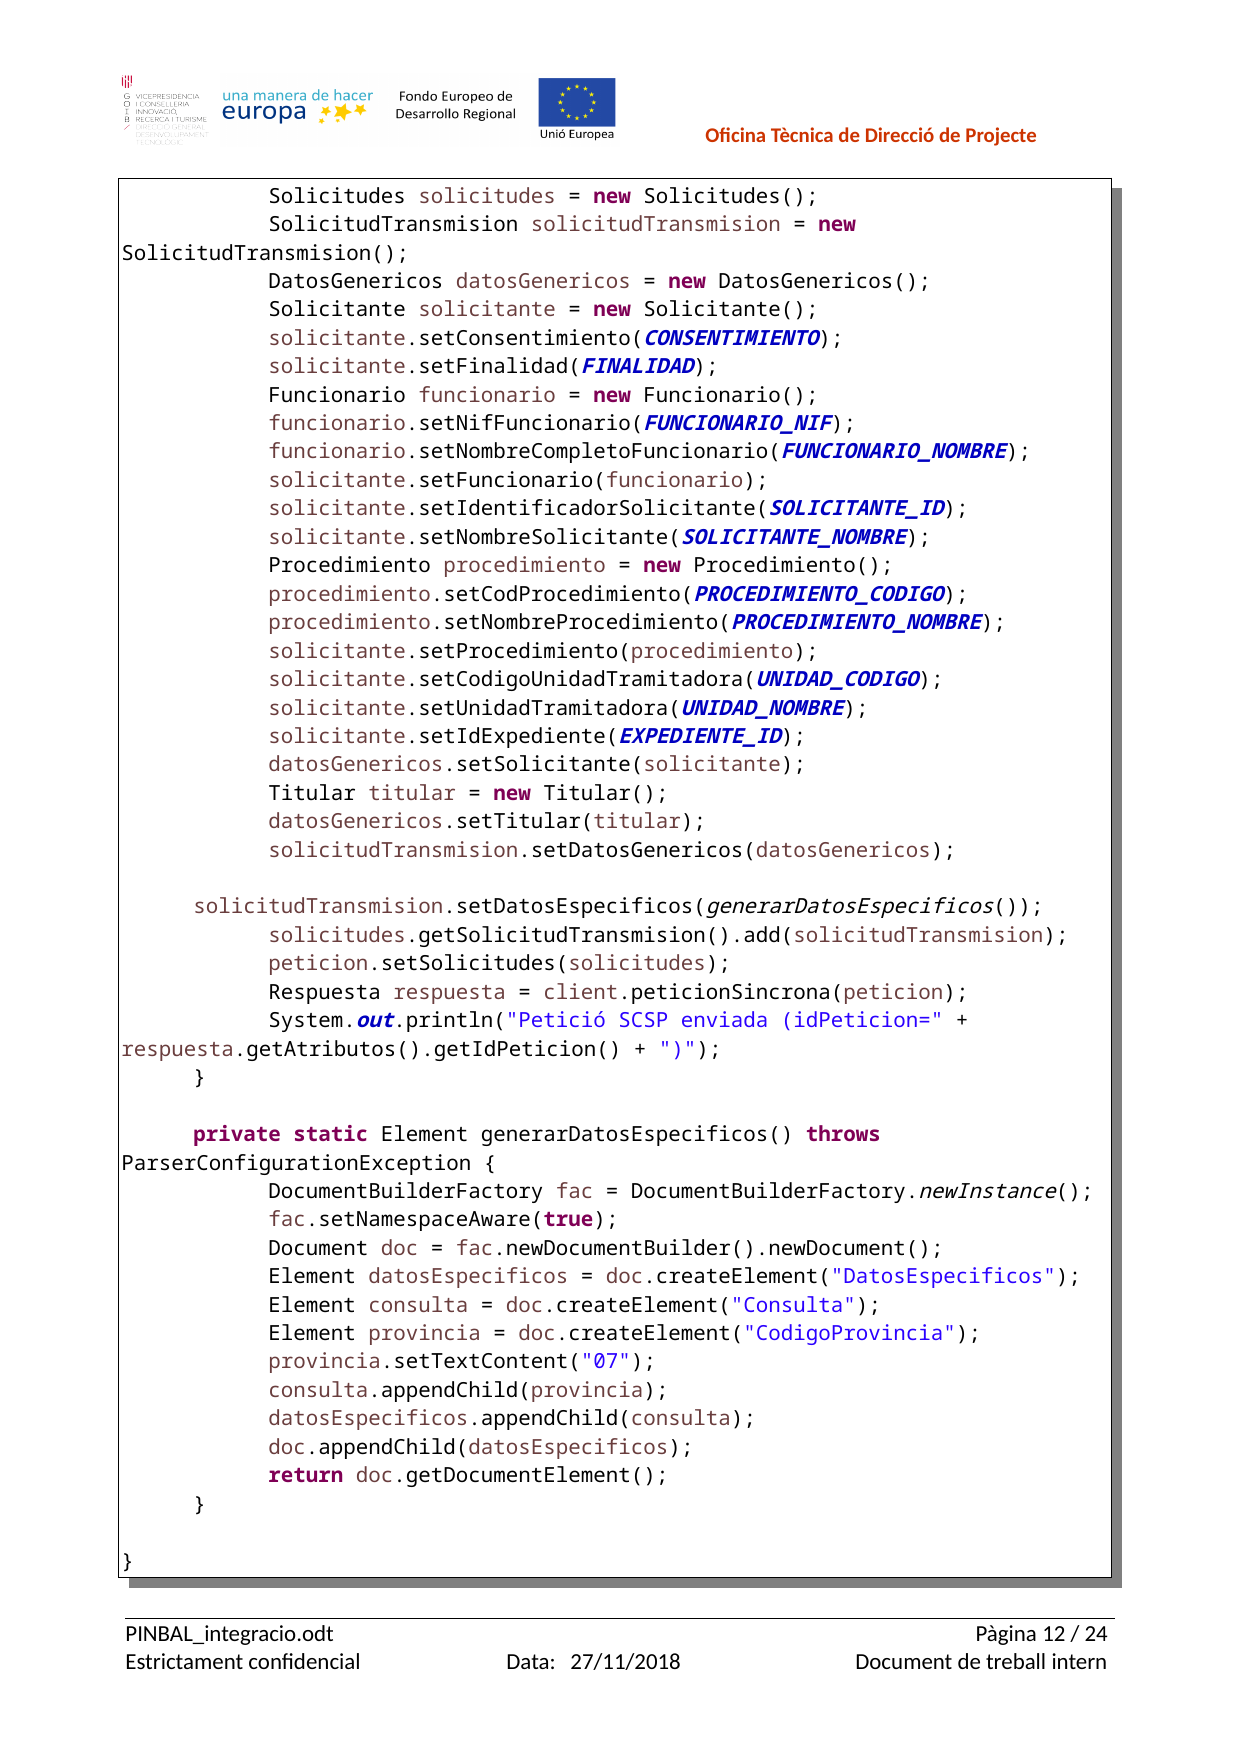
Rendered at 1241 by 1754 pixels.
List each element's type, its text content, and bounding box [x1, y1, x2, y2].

text Funcionario funcionario = new Funcionario(); [119, 377, 1111, 405]
text doc.appendChild(datosEspecificos); [119, 1429, 1111, 1457]
text Solicitudes solicitudes = new Solicitudes(); [119, 179, 1111, 206]
text Element consulta = doc.createElement("Consulta"); [119, 1287, 1111, 1315]
text solicitudes.getSolicitudTransmision().add(solicitudTransmision); [119, 917, 1111, 946]
text return doc.getDocumentElement(); [119, 1457, 1111, 1486]
text DocumentBuilderFactory fac = DocumentBuilderFactory.newInstance(); [119, 1173, 1111, 1201]
text solicitante.setProcedimiento(procedimiento); [119, 633, 1111, 661]
text solicitante.setUnidadTramitadora(UNIDAD_NOMBRE); [119, 689, 1111, 718]
text datosGenericos.setSolicitante(solicitante); [119, 746, 1111, 775]
text procedimiento.setNombreProcedimiento(PROCEDIMIENTO_NOMBRE); [119, 604, 1111, 633]
text datosEspecificos.appendChild(consulta); [119, 1401, 1111, 1429]
text Element datosEspecificos = doc.createElement("DatosEspecificos"); [119, 1258, 1111, 1287]
text solicitante.setIdExpediente(EXPEDIENTE_ID); [119, 718, 1111, 746]
text solicitante.setNombreSolicitante(SOLICITANTE_NOMBRE); [119, 519, 1111, 547]
text Solicitante solicitante = new Solicitante(); [119, 291, 1111, 320]
text solicitante.setIdentificadorSolicitante(SOLICITANTE_ID); [119, 491, 1111, 519]
text provincia.setTextContent("07"); [119, 1344, 1111, 1372]
text Document doc = fac.newDocumentBuilder().newDocument(); [119, 1230, 1111, 1258]
text solicitudTransmision.setDatosGenericos(datosGenericos); [119, 832, 1111, 860]
text funcionario.setNifFuncionario(FUNCIONARIO_NIF); [119, 405, 1111, 434]
text procedimiento.setCodProcedimiento(PROCEDIMIENTO_CODIGO); [119, 576, 1111, 604]
text } [119, 1486, 1111, 1517]
text Element provincia = doc.createElement("CodigoProvincia"); [119, 1315, 1111, 1344]
text SolicitudTransmision solicitudTransmision = new SolicitudTransmision(); [119, 206, 1111, 263]
text } [119, 1543, 1111, 1577]
picture [118, 73, 213, 147]
text peticion.setSolicitudes(solicitudes); [119, 946, 1111, 974]
text private static Element generarDatosEspecificos() throws ParserConfigurationException { [119, 1116, 1111, 1173]
text } [119, 1059, 1111, 1091]
text DatosGenericos datosGenericos = new DatosGenericos(); [119, 263, 1111, 291]
text fac.setNamespaceAware(true); [119, 1201, 1111, 1230]
text consulta.appendChild(provincia); [119, 1372, 1111, 1401]
text solicitante.setConsentimiento(CONSENTIMIENTO); [119, 320, 1111, 348]
text solicitudTransmision.setDatosEspecificos(generarDatosEspecificos()); [119, 860, 1111, 917]
text solicitante.setCodigoUnidadTramitadora(UNIDAD_CODIGO); [119, 661, 1111, 689]
picture [219, 73, 621, 147]
text solicitante.setFinalidad(FINALIDAD); [119, 348, 1111, 377]
text System.out.println("Petició SCSP enviada (idPeticion=" + respuesta.getAtributos().getIdPeticion() + ")"); [119, 1002, 1111, 1059]
text Titular titular = new Titular(); [119, 775, 1111, 803]
text datosGenericos.setTitular(titular); [119, 803, 1111, 832]
text solicitante.setFuncionario(funcionario); [119, 462, 1111, 491]
text Respuesta respuesta = client.peticionSincrona(peticion); [119, 974, 1111, 1002]
text funcionario.setNombreCompletoFuncionario(FUNCIONARIO_NOMBRE); [119, 434, 1111, 462]
text Procedimiento procedimiento = new Procedimiento(); [119, 547, 1111, 576]
